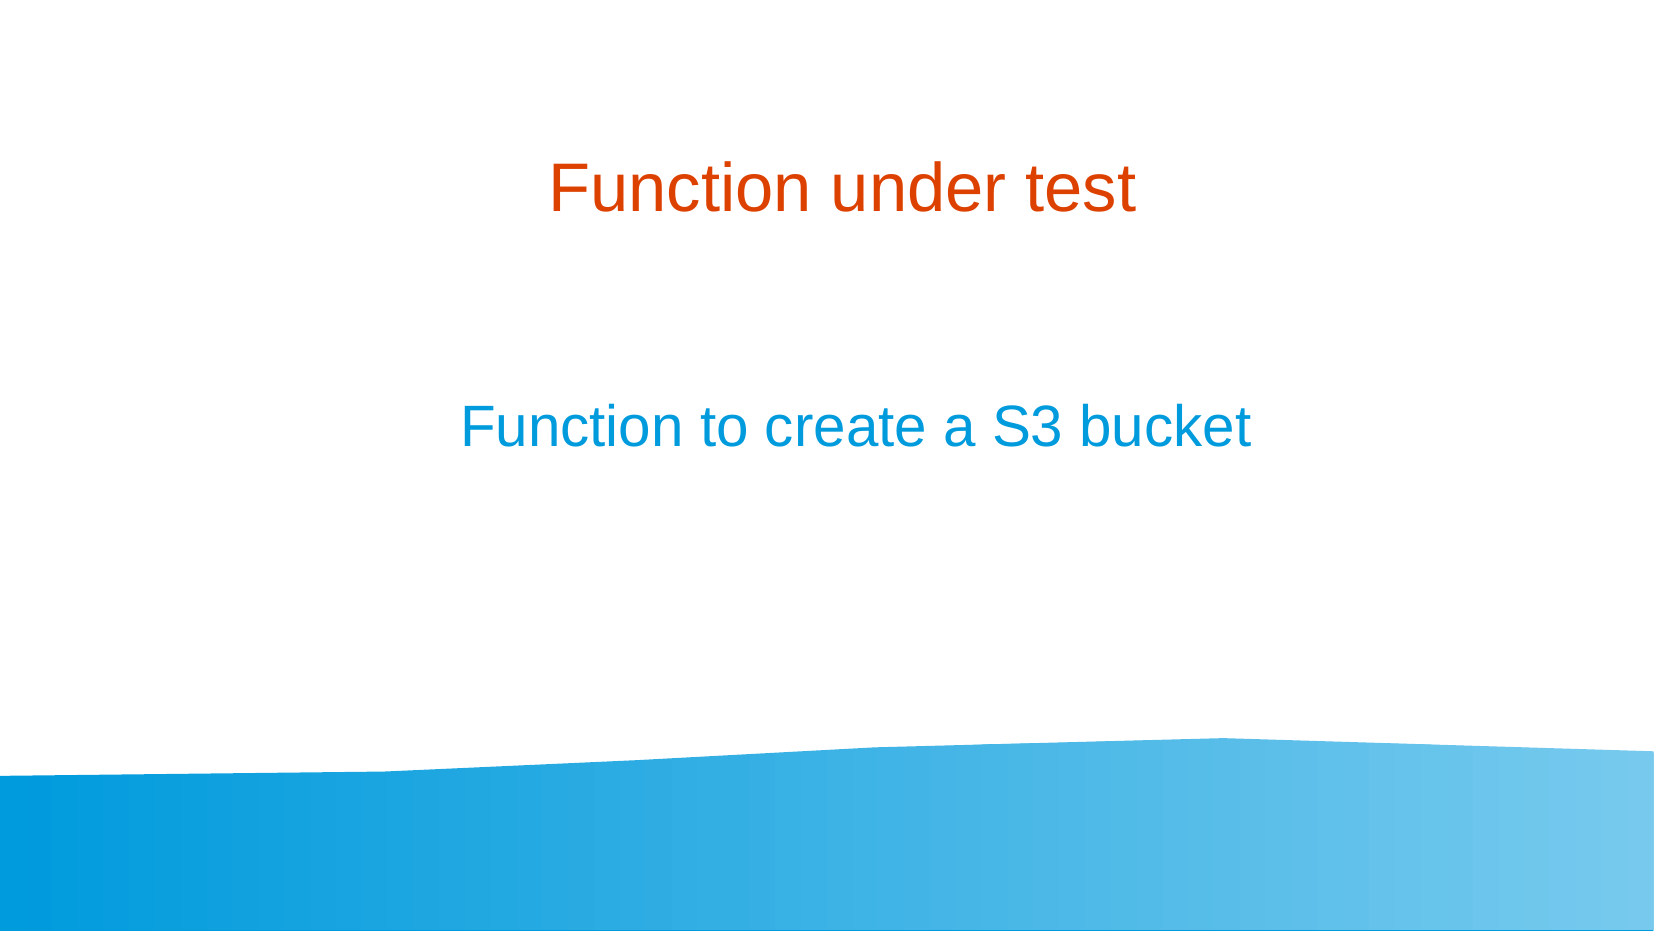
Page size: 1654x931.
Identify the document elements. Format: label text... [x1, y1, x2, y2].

title Function under test [104, 99, 1581, 277]
list Function to create a S3 bucket [53, 332, 1589, 598]
